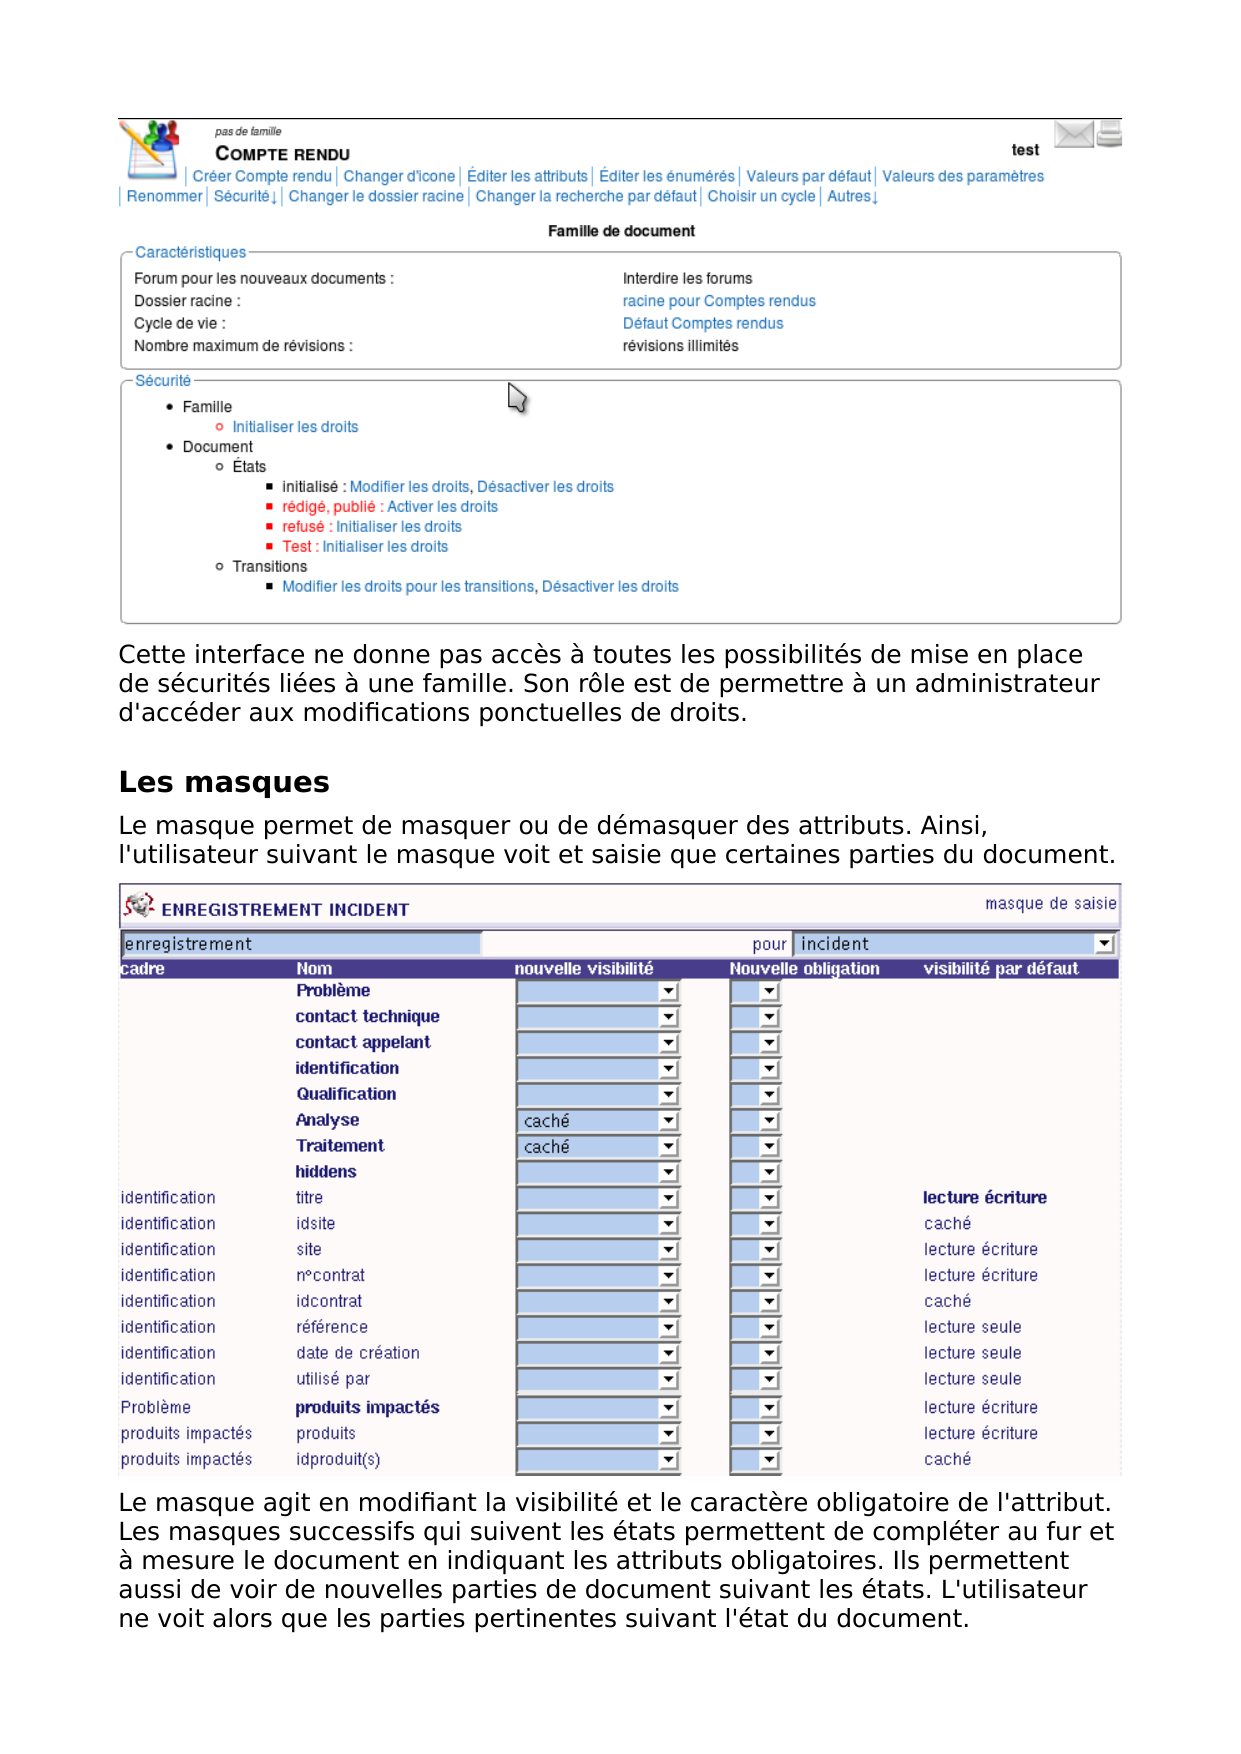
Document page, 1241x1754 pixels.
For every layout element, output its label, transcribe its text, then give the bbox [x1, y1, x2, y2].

picture [118, 882, 1123, 1476]
text Cette interface ne donne pas accès à toutes les possibilités de mise en place de sécurités liées à une famille. Son rôle est de permettre à un administrateur d'accéder aux modifications ponctuelles de droits. [118, 640, 1122, 727]
subtitle Les masques [118, 765, 1122, 799]
text Le masque permet de masquer ou de démasquer des attributs. Ainsi, l'utilisateur suivant le masque voit et saisie que certaines parties du document. [118, 811, 1122, 870]
text Le masque agit en modifiant la visibilité et le caractère obligatoire de l'attribut. Les masques successifs qui suivent les états permettent de compléter au fur et à mesure le document en indiquant les attributs obligatoires. Ils permettent aussi de voir de nouvelles parties de document suivant les états. L'utilisateur ne voit alors que les parties pertinentes suivant l'état du document. [118, 1488, 1122, 1634]
picture [118, 118, 1123, 628]
